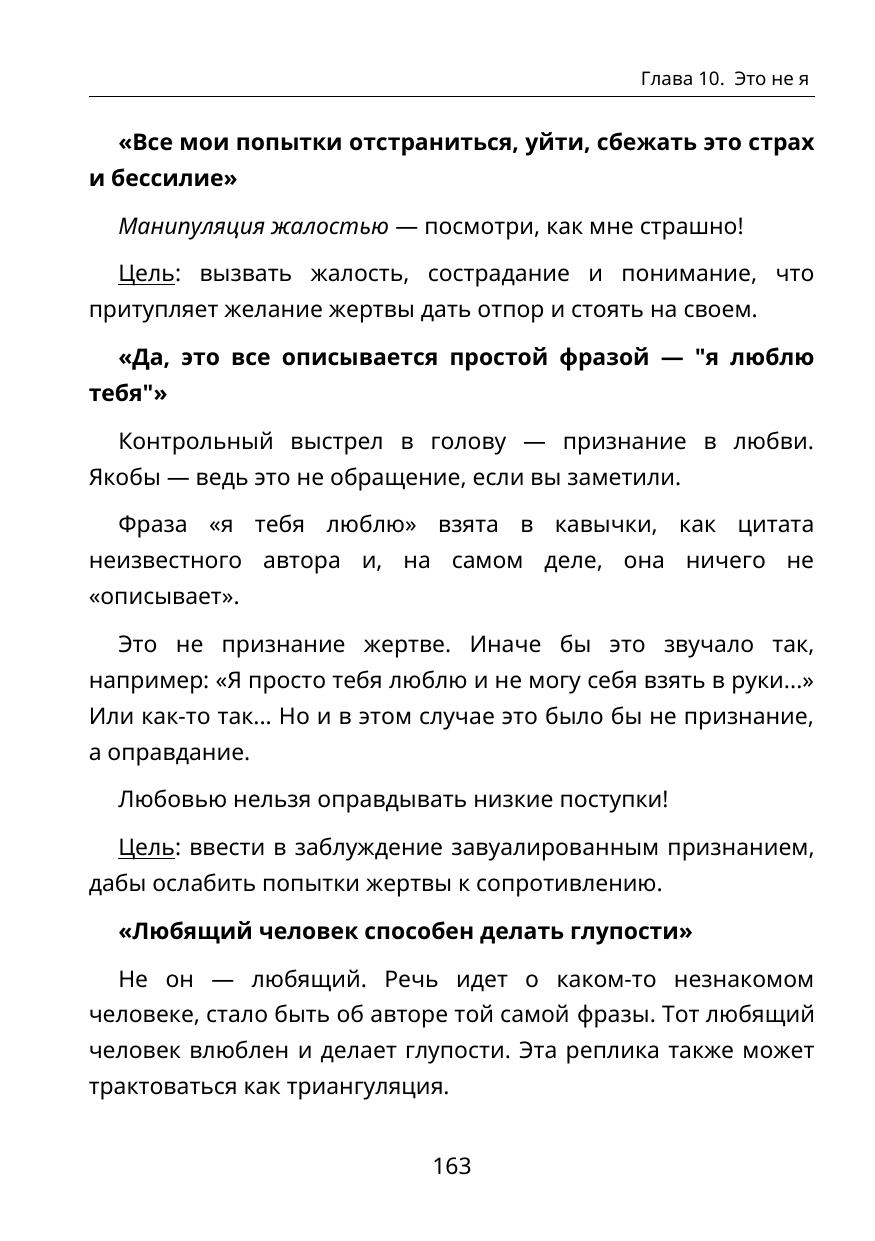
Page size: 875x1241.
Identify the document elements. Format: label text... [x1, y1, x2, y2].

text «Да, это все описывается простой фразой — "я люблю тебя"» [88, 341, 815, 408]
text Контрольный выстрел в голову — признание в любви. Якобы — ведь это не обращение, если вы заметили. [88, 425, 815, 492]
text Цель: вызвать жалость, сострадание и понимание, что притупляет желание жертвы дать отпор и стоять на своем. [88, 257, 815, 324]
text Не он — любящий. Речь идет о каком-то незнакомом человеке, стало быть об авторе той самой фразы. Тот любящий человек влюблен и делает глупости. Эта реплика также может трактоваться как триангуляция. [88, 962, 815, 1102]
text «Все мои попытки отстраниться, уйти, сбежать это страх и бессилие» [88, 126, 815, 193]
text Фраза «я тебя люблю» взята в кавычки, как цитата неизвестного автора и, на самом деле, она ничего не «описывает». [88, 508, 815, 611]
text Это не признание жертве. Иначе бы это звучало так, например: «Я просто тебя люблю и не могу себя взять в руки...» Или как-то так... Но и в этом случае это было бы не признание, а оправдание. [88, 628, 815, 767]
text «Любящий человек способен делать глупости» [88, 915, 815, 946]
text Любовью нельзя оправдывать низкие поступки! [88, 783, 815, 815]
text Цель: ввести в заблуждение завуалированным признанием, дабы ослабить попытки жертвы к сопротивлению. [88, 831, 815, 898]
text Манипуляция жалостью — посмотри, как мне страшно! [88, 210, 815, 241]
